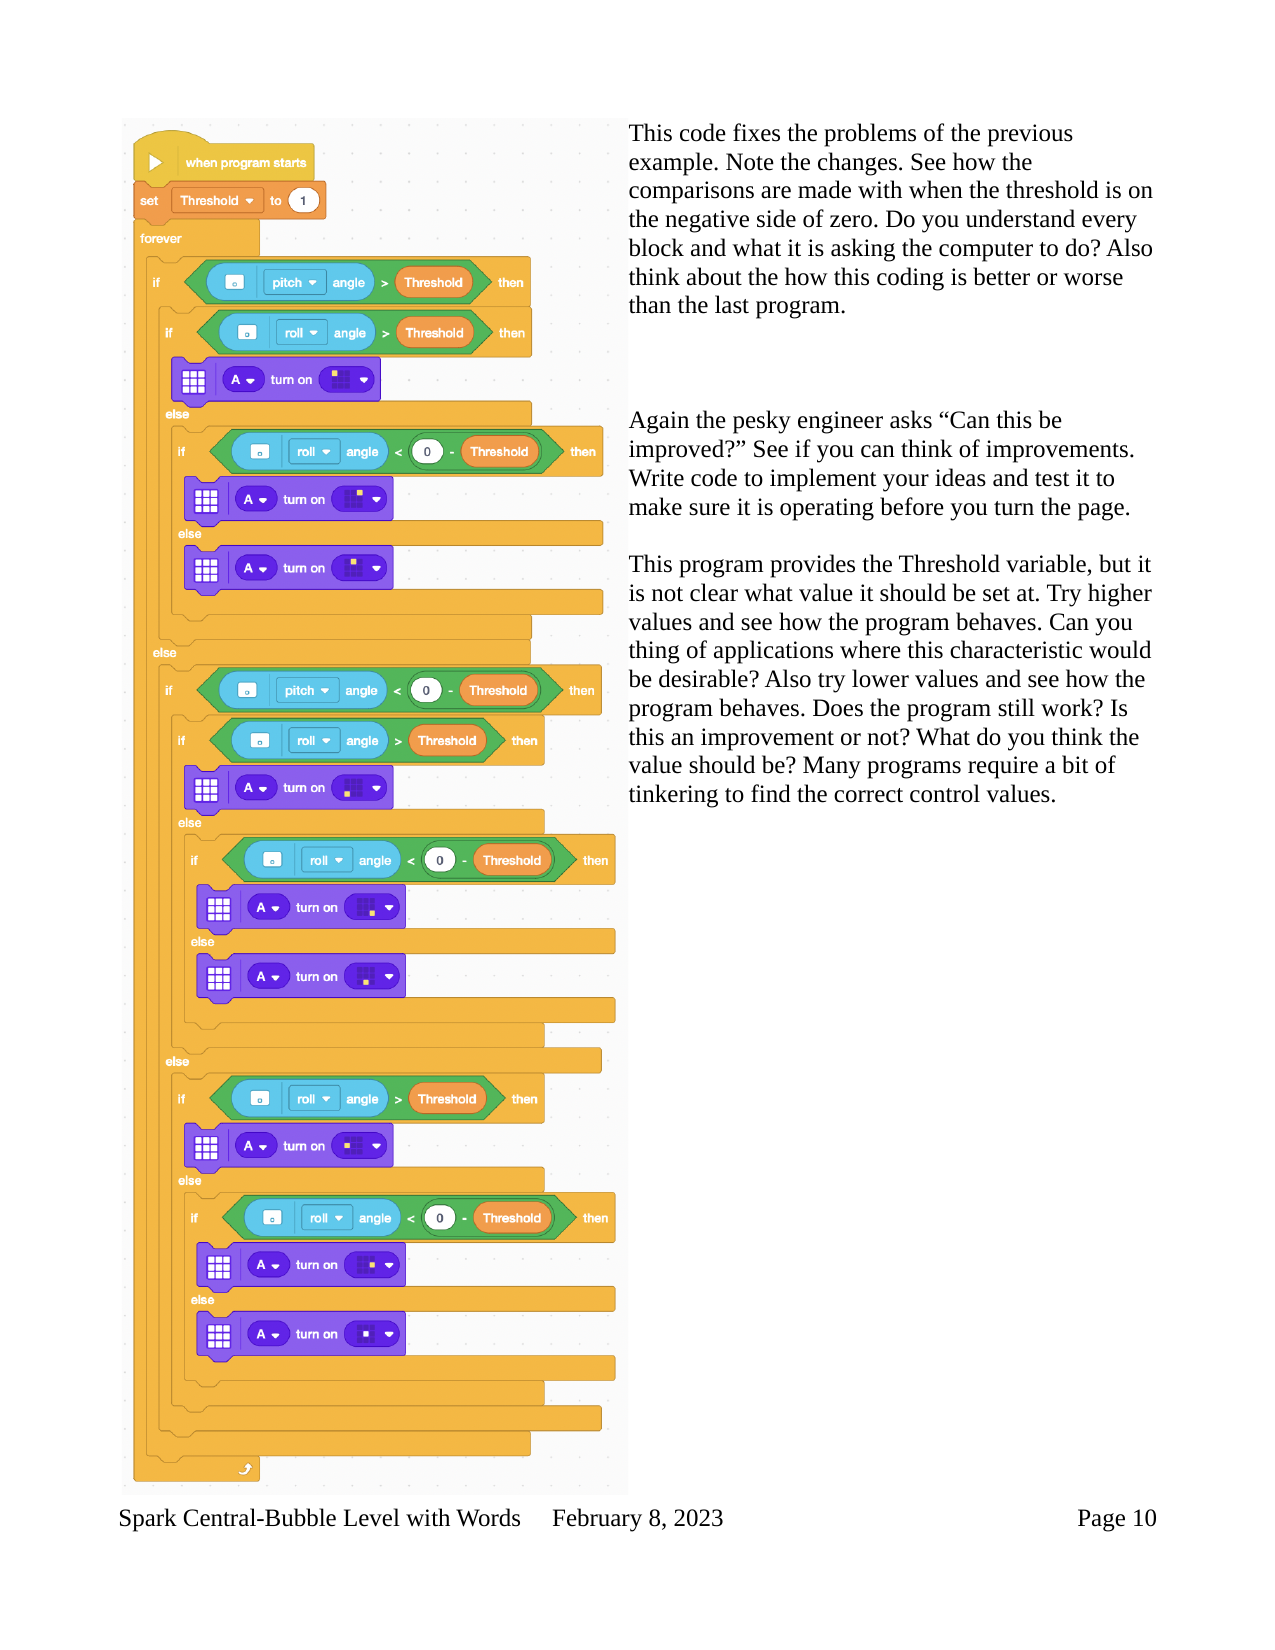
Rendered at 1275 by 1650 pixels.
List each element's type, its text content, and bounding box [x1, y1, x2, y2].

text This program provides the Threshold variable, but it is not clear what value it should be set at. Try higher values and see how the program behaves. Can you thing of applications where this characteristic would be desirable? Also try lower values and see how the program behaves. Does the program still work? Is this an improvement or not? What do you think the value should be? Many programs require a bit of tinkering to find the correct control values. [629, 549, 1157, 808]
picture [121, 118, 629, 1495]
text Again the pesky engineer asks “Can this be improved?” See if you can think of improvements. Write code to implement your ideas and test it to make sure it is operating before you turn the page. [629, 406, 1157, 521]
text This code fixes the problems of the previous example. Note the changes. See how the comparisons are made with when the threshold is on the negative side of zero. Do you understand every block and what it is asking the computer to do? Also think about the how this coding is better or worse than the last program. [629, 118, 1157, 319]
